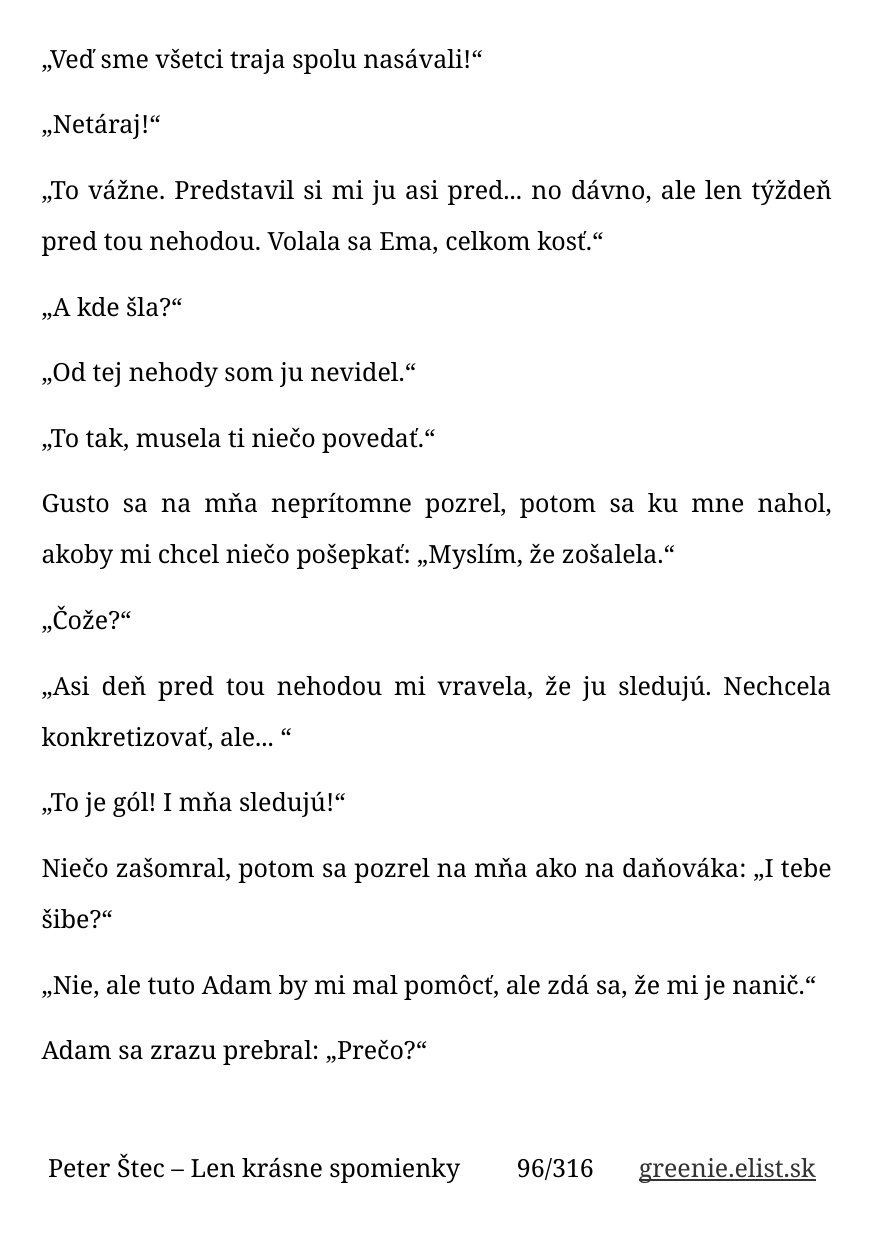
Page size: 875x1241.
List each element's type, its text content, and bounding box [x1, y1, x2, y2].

text „To tak, musela ti niečo povedať.“ [41, 421, 833, 454]
text „To je gól! I mňa sledujú!“ [41, 785, 833, 819]
text „Asi deň pred tou nehodou mi vravela, že ju sledujú. Nechcela konkretizovať, ale... “ [41, 668, 833, 753]
text „Od tej nehody som ju nevidel.“ [41, 355, 833, 389]
text Adam sa zrazu prebral: „Prečo?“ [41, 1033, 833, 1067]
text Niečo zašomral, potom sa pozrel na mňa ako na daňováka: „I tebe šibe?“ [41, 851, 833, 936]
text „A kde šla?“ [41, 289, 833, 323]
text „Čože?“ [41, 603, 833, 637]
text „Nie, ale tuto Adam by mi mal pomôcť, ale zdá sa, že mi je nanič.“ [41, 967, 833, 1001]
text Gusto sa na mňa neprítomne pozrel, potom sa ku mne nahol, akoby mi chcel niečo pošepkať: „Myslím, že zošalela.“ [41, 486, 833, 571]
text „Veď sme všetci traja spolu nasávali!“ [41, 41, 833, 75]
text „Netáraj!“ [41, 107, 833, 141]
text „To vážne. Predstavil si mi ju asi pred... no dávno, ale len týždeň pred tou nehodou. Volala sa Ema, celkom kosť.“ [41, 173, 833, 258]
